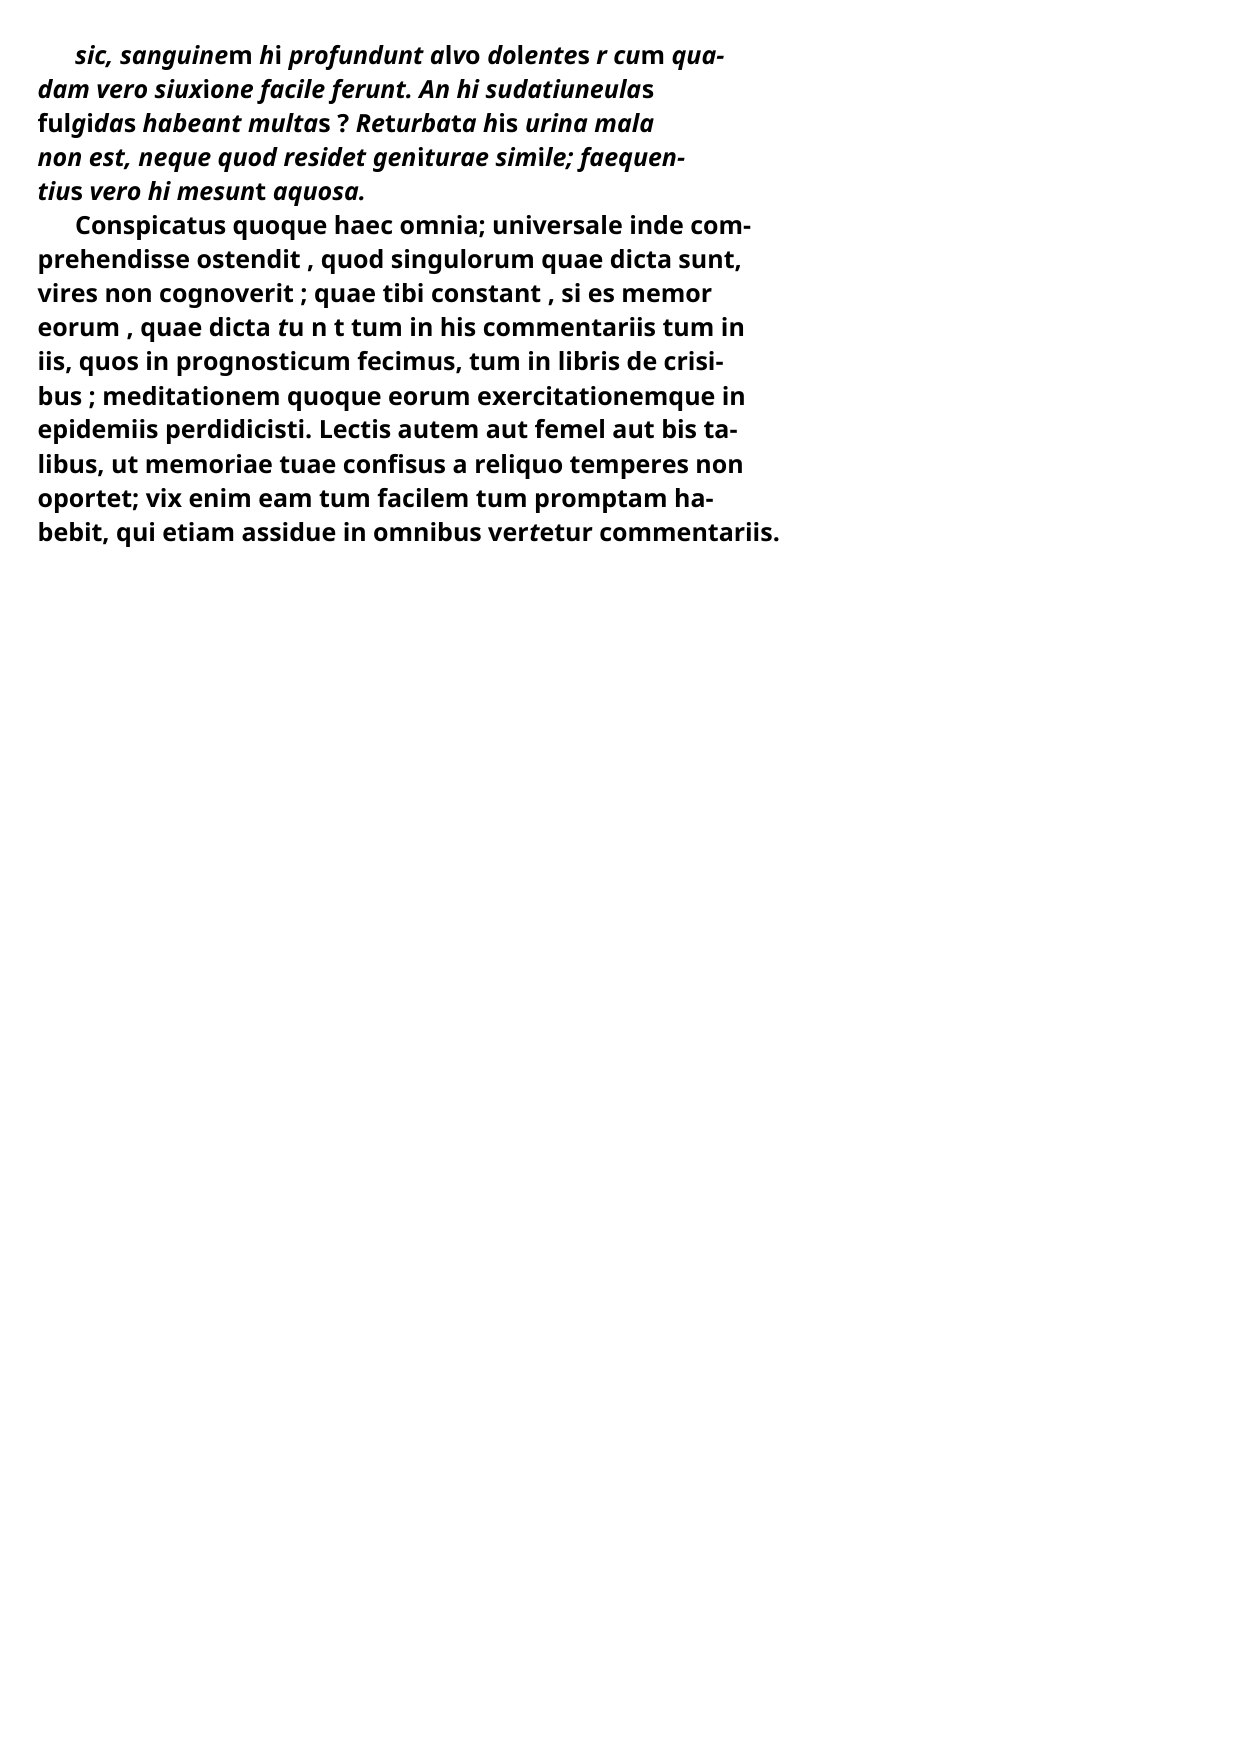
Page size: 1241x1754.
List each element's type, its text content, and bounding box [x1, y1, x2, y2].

text sic, sanguinem hi profundunt alvo dolentes r cum qua- dam vero siuxione facile ferunt. An hi sudatiuneulas fulgidas habeant multas ? Returbata his urina mala non est, neque quod residet geniturae simile; faequen- tius vero hi mesunt aquosa. [37, 37, 1203, 208]
text Conspicatus quoque haec omnia; universale inde com- prehendisse ostendit , quod singulorum quae dicta sunt, vires non cognoverit ; quae tibi constant , si es memor eorum , quae dicta tu n t tum in his commentariis tum in iis, quos in prognosticum fecimus, tum in libris de crisi- bus ; meditationem quoque eorum exercitationemque in epidemiis perdidicisti. Lectis autem aut femel aut bis ta- libus, ut memoriae tuae confisus a reliquo temperes non oportet; vix enim eam tum facilem tum promptam ha- bebit, qui etiam assidue in omnibus vertetur commentariis. [37, 208, 1203, 548]
